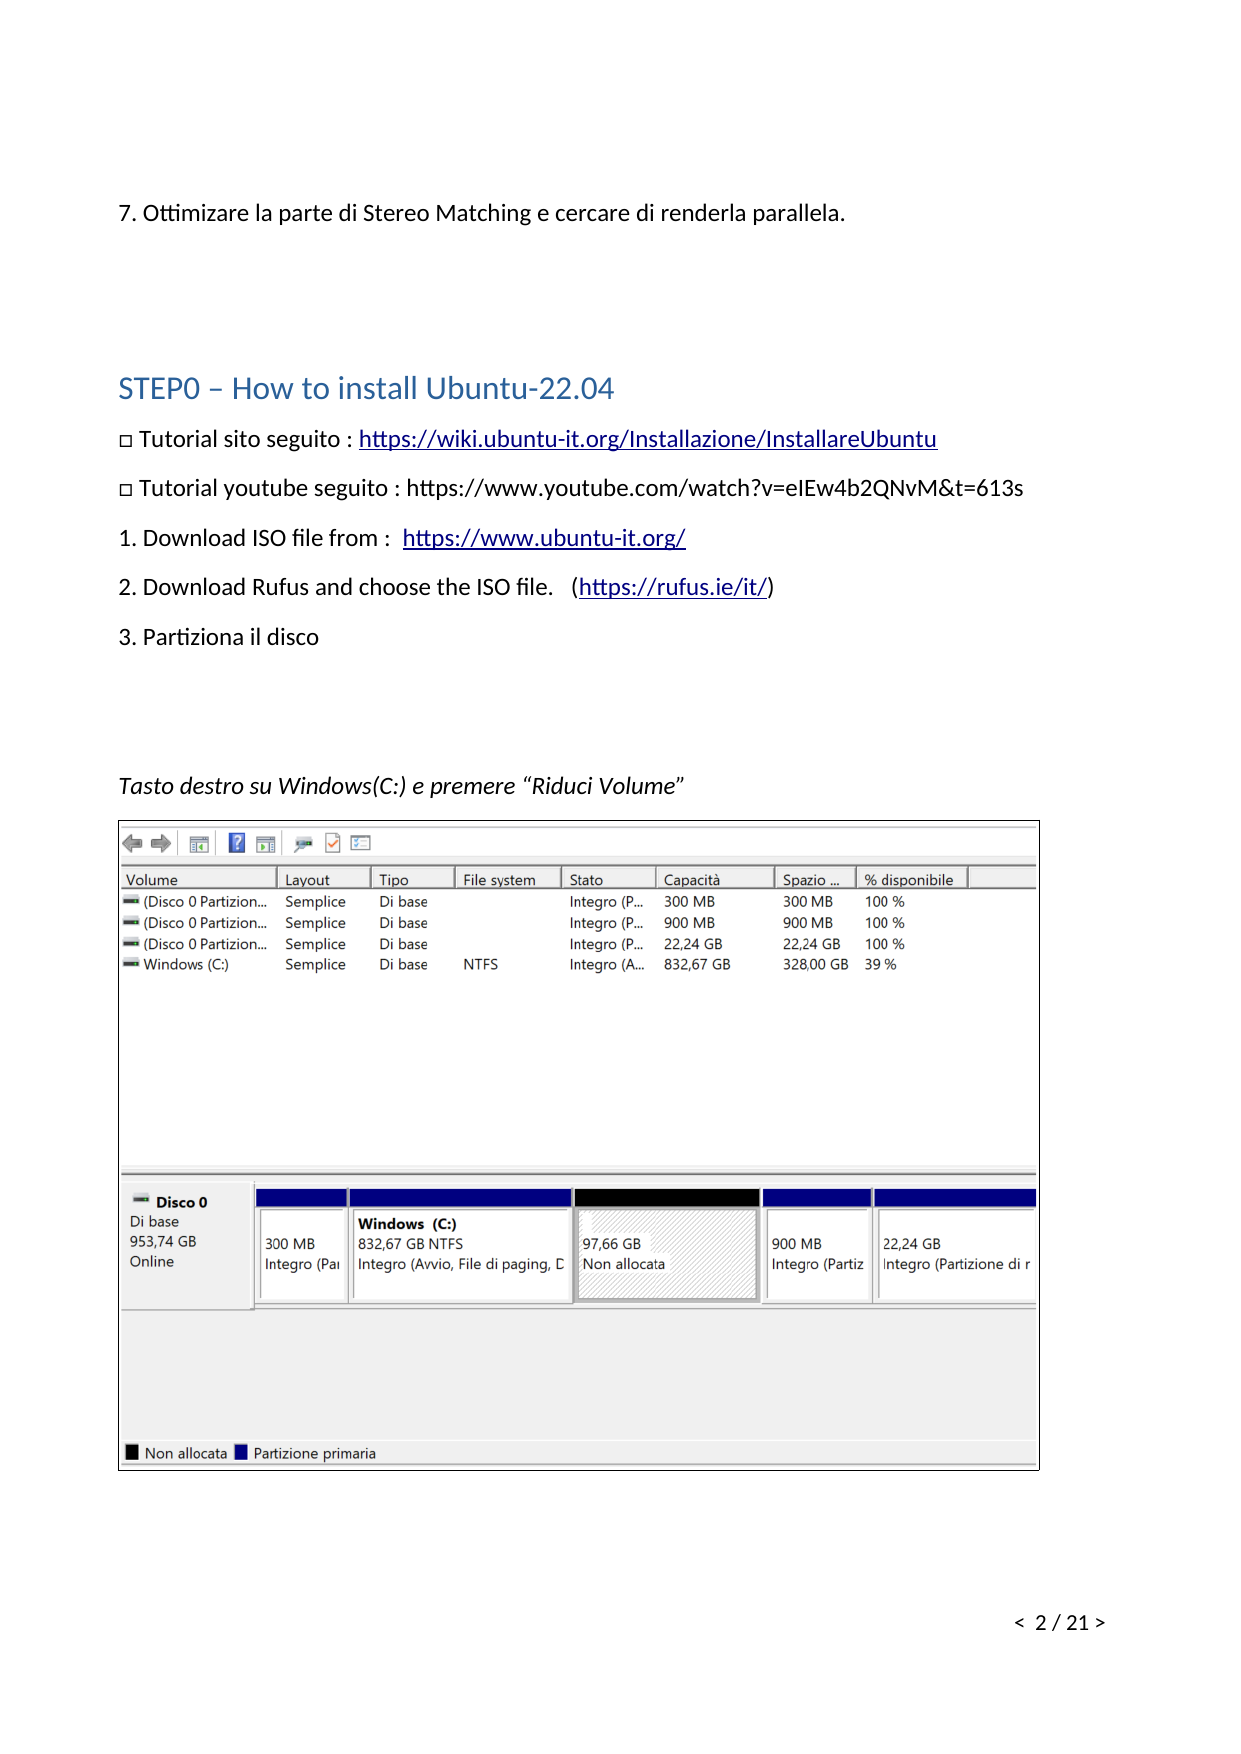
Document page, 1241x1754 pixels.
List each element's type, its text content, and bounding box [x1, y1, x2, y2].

text 3. Partiziona il disco [118, 621, 1122, 652]
picture [121, 822, 1037, 1467]
text 2. Download Rufus and choose the ISO file. (https://rufus.ie/it/) [118, 572, 1122, 602]
text Tasto destro su Windows(C:) e premere “Riduci Volume” [118, 770, 1122, 800]
text □ Tutorial youtube seguito : https://www.youtube.com/watch?v=eIEw4b2QNvM&t=613s [118, 472, 1122, 503]
subtitle STEP0 – How to install Ubuntu-22.04 [118, 367, 1122, 407]
text 7. Ottimizare la parte di Stereo Matching e cercare di renderla parallela. [118, 197, 1122, 228]
text 1. Download ISO file from : https://www.ubuntu-it.org/ [118, 522, 1122, 552]
text □ Tutorial sito seguito : https://wiki.ubuntu-it.org/Installazione/InstallareUbuntu [118, 423, 1122, 453]
